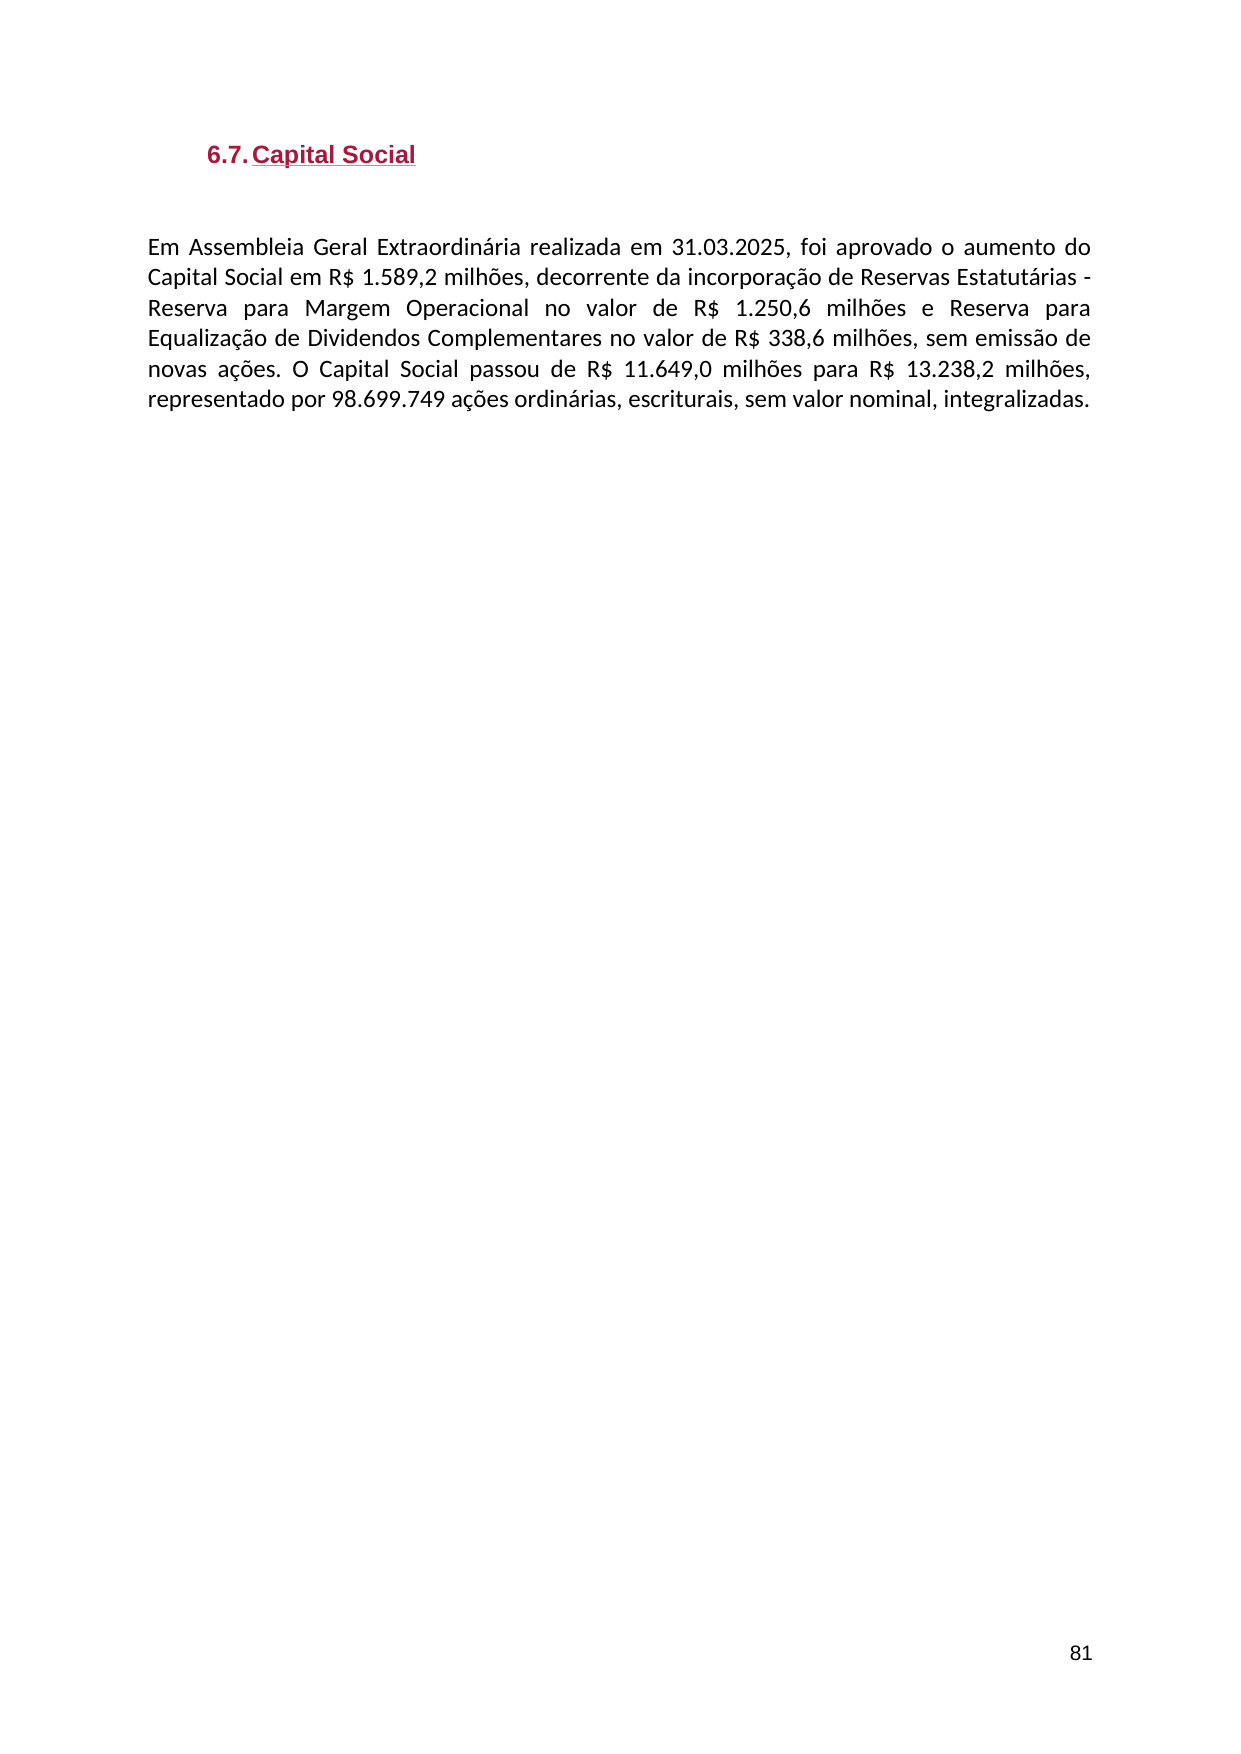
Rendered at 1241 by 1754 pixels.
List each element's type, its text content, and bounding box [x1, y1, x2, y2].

text Em Assembleia Geral Extraordinária realizada em 31.03.2025, foi aprovado o aumento do Capital Social em R$ 1.589,2 milhões, decorrente da incorporação de Reservas Estatutárias - Reserva para Margem Operacional no valor de R$ 1.250,6 milhões e Reserva para Equalização de Dividendos Complementares no valor de R$ 338,6 milhões, sem emissão de novas ações. O Capital Social passou de R$ 11.649,0 milhões para R$ 13.238,2 milhões, representado por 98.699.749 ações ordinárias, escriturais, sem valor nominal, integralizadas. [148, 231, 1092, 414]
list Capital Social [207, 140, 1092, 169]
